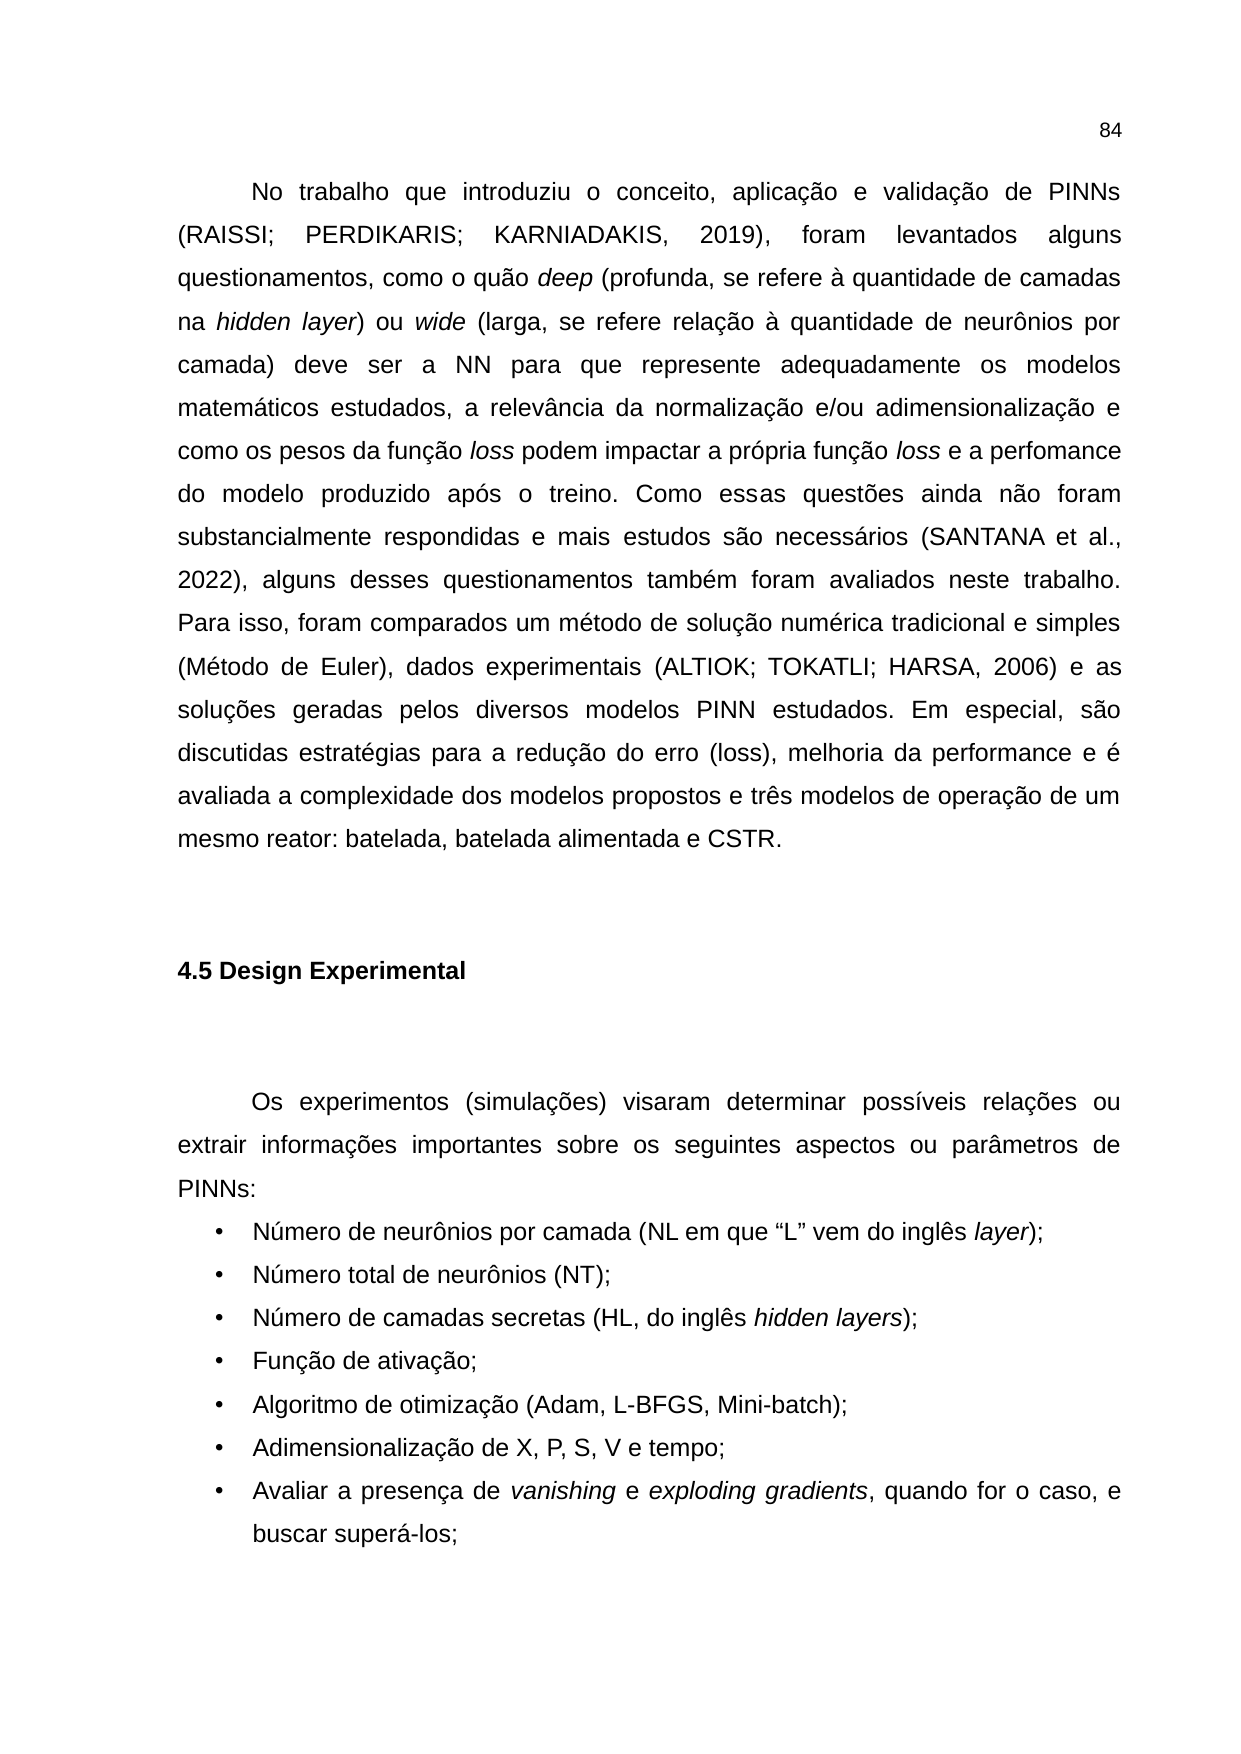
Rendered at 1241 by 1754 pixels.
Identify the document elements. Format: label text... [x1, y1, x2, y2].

list Número de neurônios por camada (NL em que “L” vem do inglês layer); [215, 1217, 1122, 1246]
subtitle Design Experimental [177, 956, 1122, 984]
list Número de camadas secretas (HL, do inglês hidden layers); [215, 1303, 1122, 1332]
list Avaliar a presença de vanishing e exploding gradients, quando for o caso, e buscar superá-los; [215, 1476, 1122, 1548]
text Os experimentos (simulações) visaram determinar possíveis relações ou extrair informações importantes sobre os seguintes aspectos ou parâmetros de PINNs: [177, 1087, 1122, 1202]
list Função de ativação; [215, 1346, 1122, 1375]
list Algoritmo de otimização (Adam, L-BFGS, Mini-batch); [215, 1389, 1122, 1418]
text No trabalho que introduziu o conceito, aplicação e validação de PINNs (RAISSI; PERDIKARIS; KARNIADAKIS, 2019), foram levantados alguns questionamentos, como o quão deep (profunda, se refere à quantidade de camadas na hidden layer) ou wide (larga, se refere relação à quantidade de neurônios por camada) deve ser a NN para que represente adequadamente os modelos matemáticos estudados, a relevância da normalização e/ou adimensionalização e como os pesos da função loss podem impactar a própria função loss e a perfomance do modelo produzido após o treino. Como essas questões ainda não foram substancialmente respondidas e mais estudos são necessários (SANTANA et al., 2022), alguns desses questionamentos também foram avaliados neste trabalho. Para isso, foram comparados um método de solução numérica tradicional e simples (Método de Euler), dados experimentais (ALTIOK; TOKATLI; HARSA, 2006) e as soluções geradas pelos diversos modelos PINN estudados. Em especial, são discutidas estratégias para a redução do erro (loss), melhoria da performance e é avaliada a complexidade dos modelos propostos e três modelos de operação de um mesmo reator: batelada, batelada alimentada e CSTR. [177, 177, 1122, 853]
list Número total de neurônios (NT); [215, 1260, 1122, 1289]
list Adimensionalização de X, P, S, V e tempo; [215, 1433, 1122, 1462]
